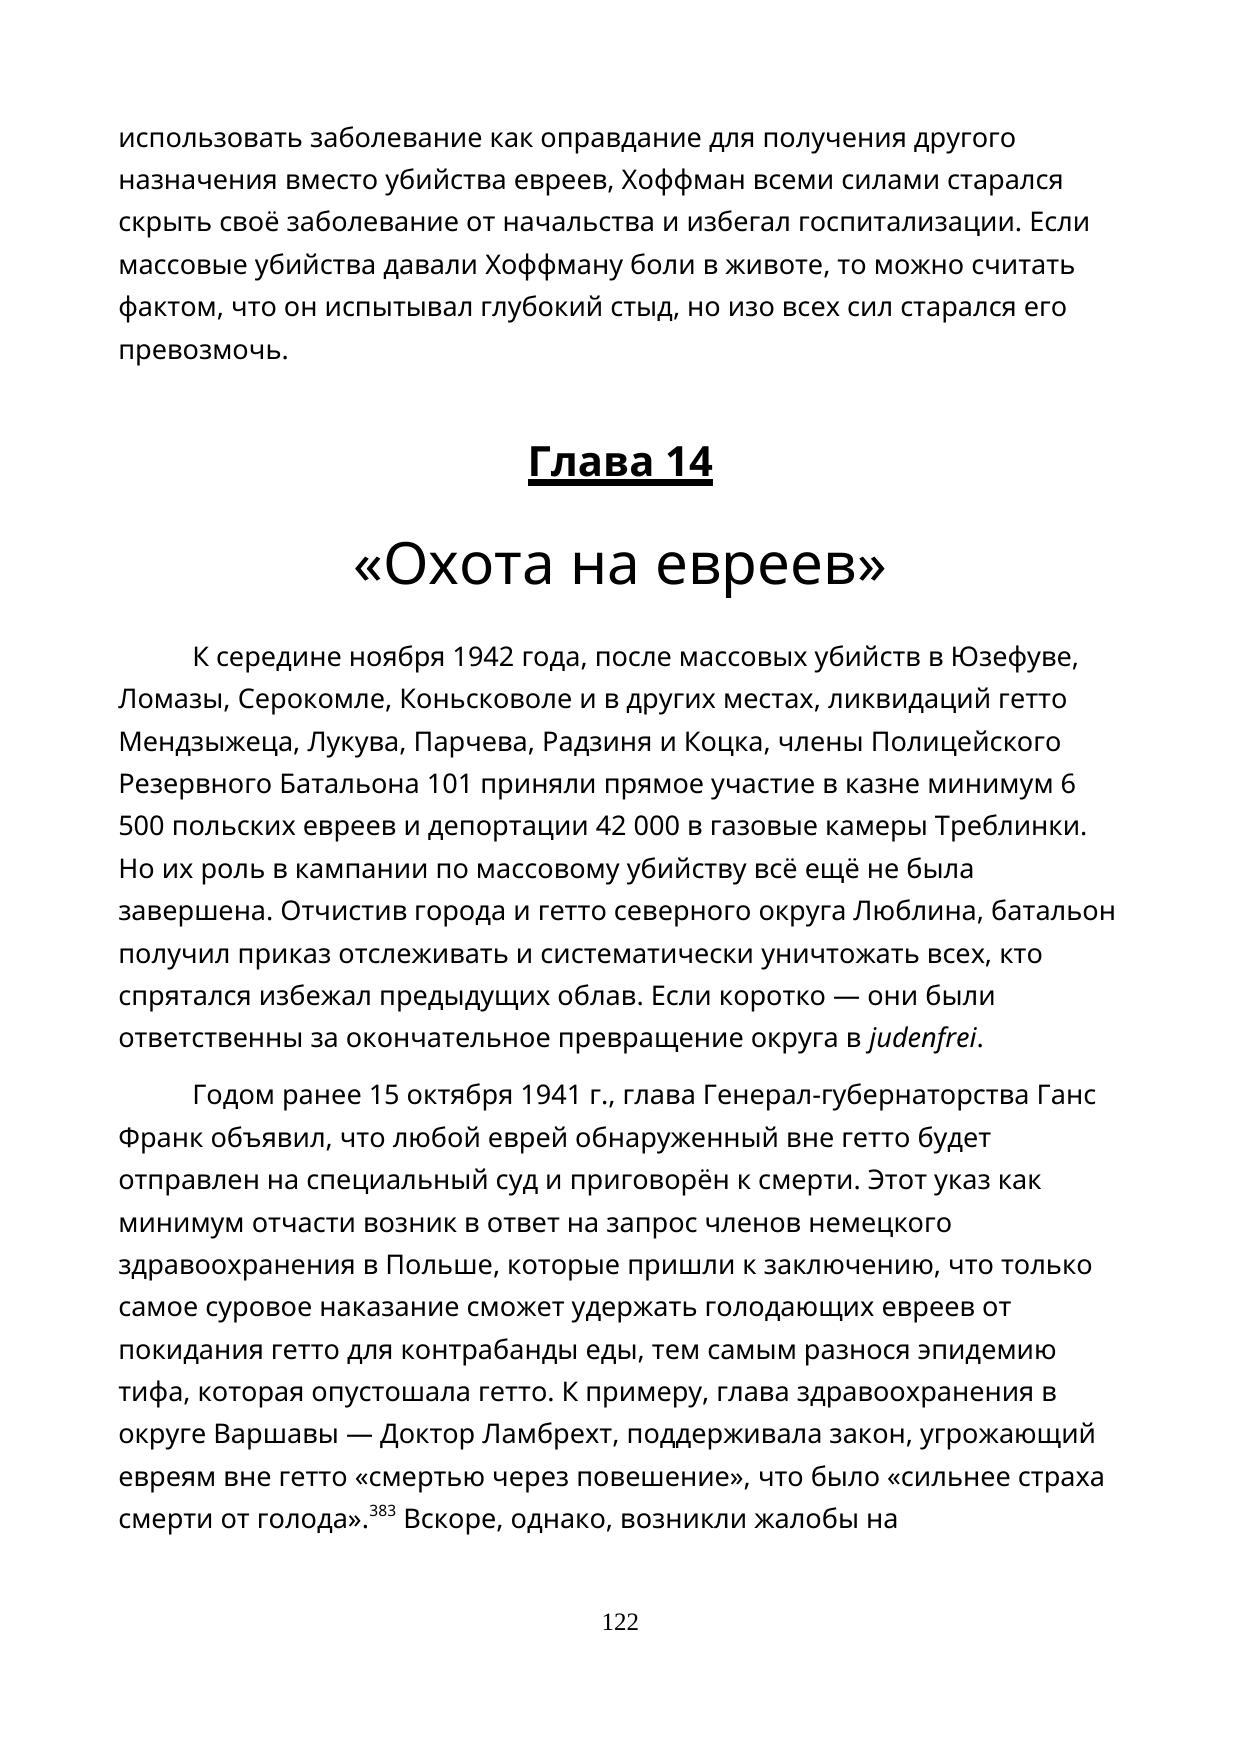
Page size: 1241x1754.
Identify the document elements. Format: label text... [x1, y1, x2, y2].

subtitle Глава 14 [118, 432, 1122, 488]
text Годом ранее 15 октября 1941 г., глава Генерал-губернаторства Ганс Франк объявил, что любой еврей обнаруженный вне гетто будет отправлен на специальный суд и приговорён к смерти. Этот указ как минимум отчасти возник в ответ на запрос членов немецкого здравоохранения в Польше, которые пришли к заключению, что только самое суровое наказание сможет удержать голодающих евреев от покидания гетто для контрабанды еды, тем самым разнося эпидемию тифа, которая опустошала гетто. К примеру, глава здравоохранения в округе Варшавы — Доктор Ламбрехт, поддерживала закон, угрожающий евреям вне гетто «смертью через повешение», что было «сильнее страха смерти от голода». Вскоре, однако, возникли жалобы на [118, 1076, 1122, 1537]
subtitle «Охота на евреев» [118, 522, 1122, 601]
text использовать заболевание как оправдание для получения другого назначения вместо убийства евреев, Хоффман всеми силами старался скрыть своё заболевание от начальства и избегал госпитализации. Если массовые убийства давали Хоффману боли в животе, то можно считать фактом, что он испытывал глубокий стыд, но изо всех сил старался его превозмочь. [118, 118, 1122, 367]
text К середине ноября 1942 года, после массовых убийств в Юзефуве, Ломазы, Серокомле, Коньсковоле и в других местах, ликвидаций гетто Мендзыжеца, Лукува, Парчева, Радзиня и Коцка, члены Полицейского Резервного Батальона 101 приняли прямое участие в казне минимум 6 500 польских евреев и депортации 42 000 в газовые камеры Треблинки. Но их роль в кампании по массовому убийству всё ещё не была завершена. Отчистив города и гетто северного округа Люблина, батальон получил приказ отслеживать и систематически уничтожать всех, кто спрятался избежал предыдущих облав. Если коротко — они были ответственны за окончательное превращение округа в judenfrei. [118, 637, 1122, 1056]
